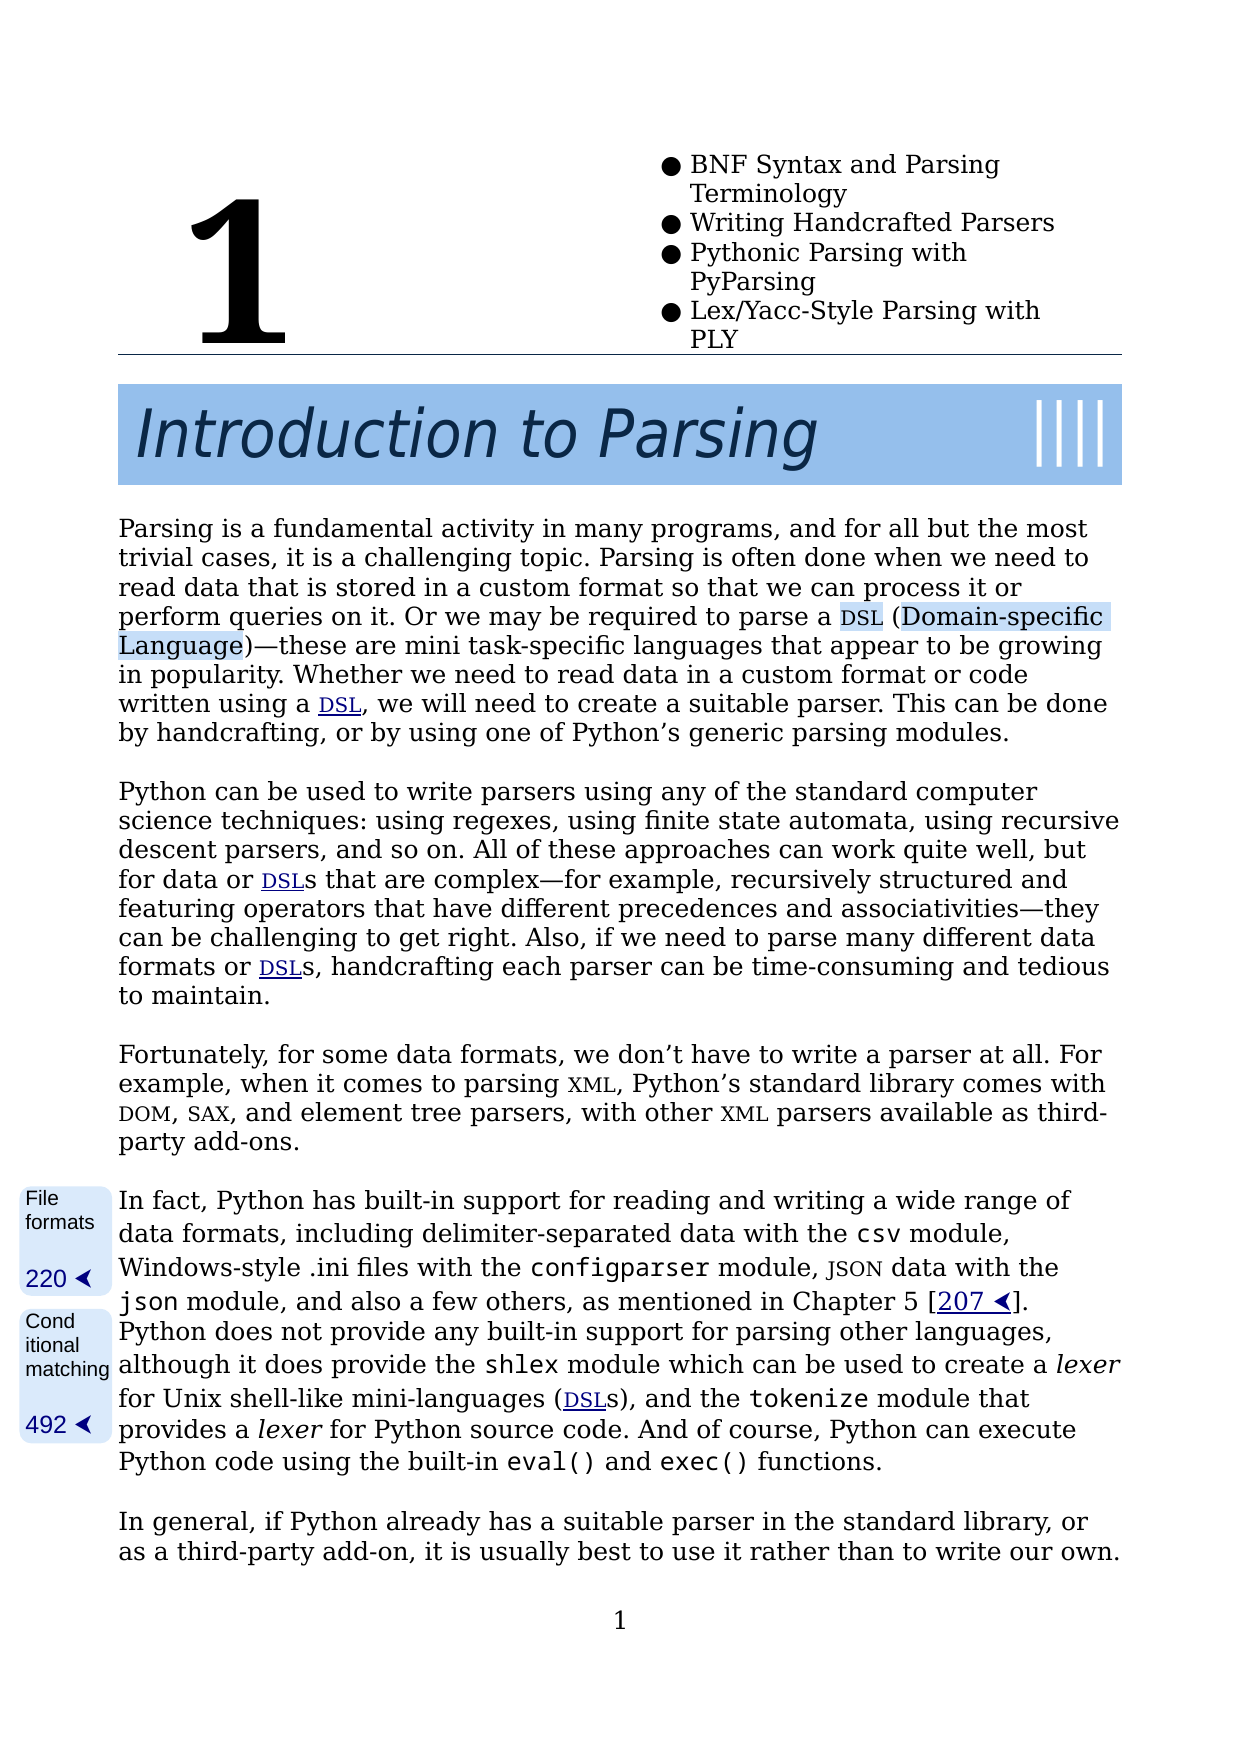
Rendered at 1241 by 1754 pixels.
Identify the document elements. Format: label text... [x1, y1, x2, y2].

text In fact, Python has built-in support for reading and writing a wide range of data formats, including delimiter-separated data with the csv module, Windows-style .ini files with the configparser module, json data with the json module, and also a few others, as mentioned in Chapter 5 [207 ⮜]. Python does not provide any built-in support for parsing other languages, although it does provide the shlex module which can be used to create a lexer for Unix shell-like mini-languages (dsls), and the tokenize module that provides a lexer for Python source code. And of course, Python can execute Python code using the built-in eval() and exec() functions. [118, 1186, 1122, 1478]
subtitle Introduction to Parsing [118, 384, 1122, 485]
text Python can be used to write parsers using any of the standard computer science techniques: using regexes, using finite state automata, using recursive descent parsers, and so on. All of these approaches can work quite well, but for data or dsls that are complex—for example, recursively structured and featuring operators that have different precedences and associativities—they can be challenging to get right. Also, if we need to parse many different data formats or dsls, handcrafting each parser can be time-consuming and tedious to maintain. [118, 777, 1122, 1011]
text Fortunately, for some data formats, we don’t have to write a parser at all. For example, when it comes to parsing xml, Python’s standard library comes with dom, sax, and element tree parsers, with other xml parsers available as third-party add-ons. [118, 1040, 1122, 1157]
text In general, if Python already has a suitable parser in the standard library, or as a third-party add-on, it is usually best to use it rather than to write our own. [118, 1508, 1122, 1566]
text |||| [1016, 390, 1110, 467]
text Parsing is a fundamental activity in many programs, and for all but the most trivial cases, it is a challenging topic. Parsing is often done when we need to read data that is stored in a custom format so that we can process it or perform queries on it. Or we may be required to parse a dsl (Domain-specific Language)—these are mini task-specific languages that appear to be growing in popularity. Whether we need to read data in a custom format or code written using a dsl, we will need to create a suitable parser. This can be done by handcrafting, or by using one of Python’s generic parsing modules. [118, 514, 1122, 748]
